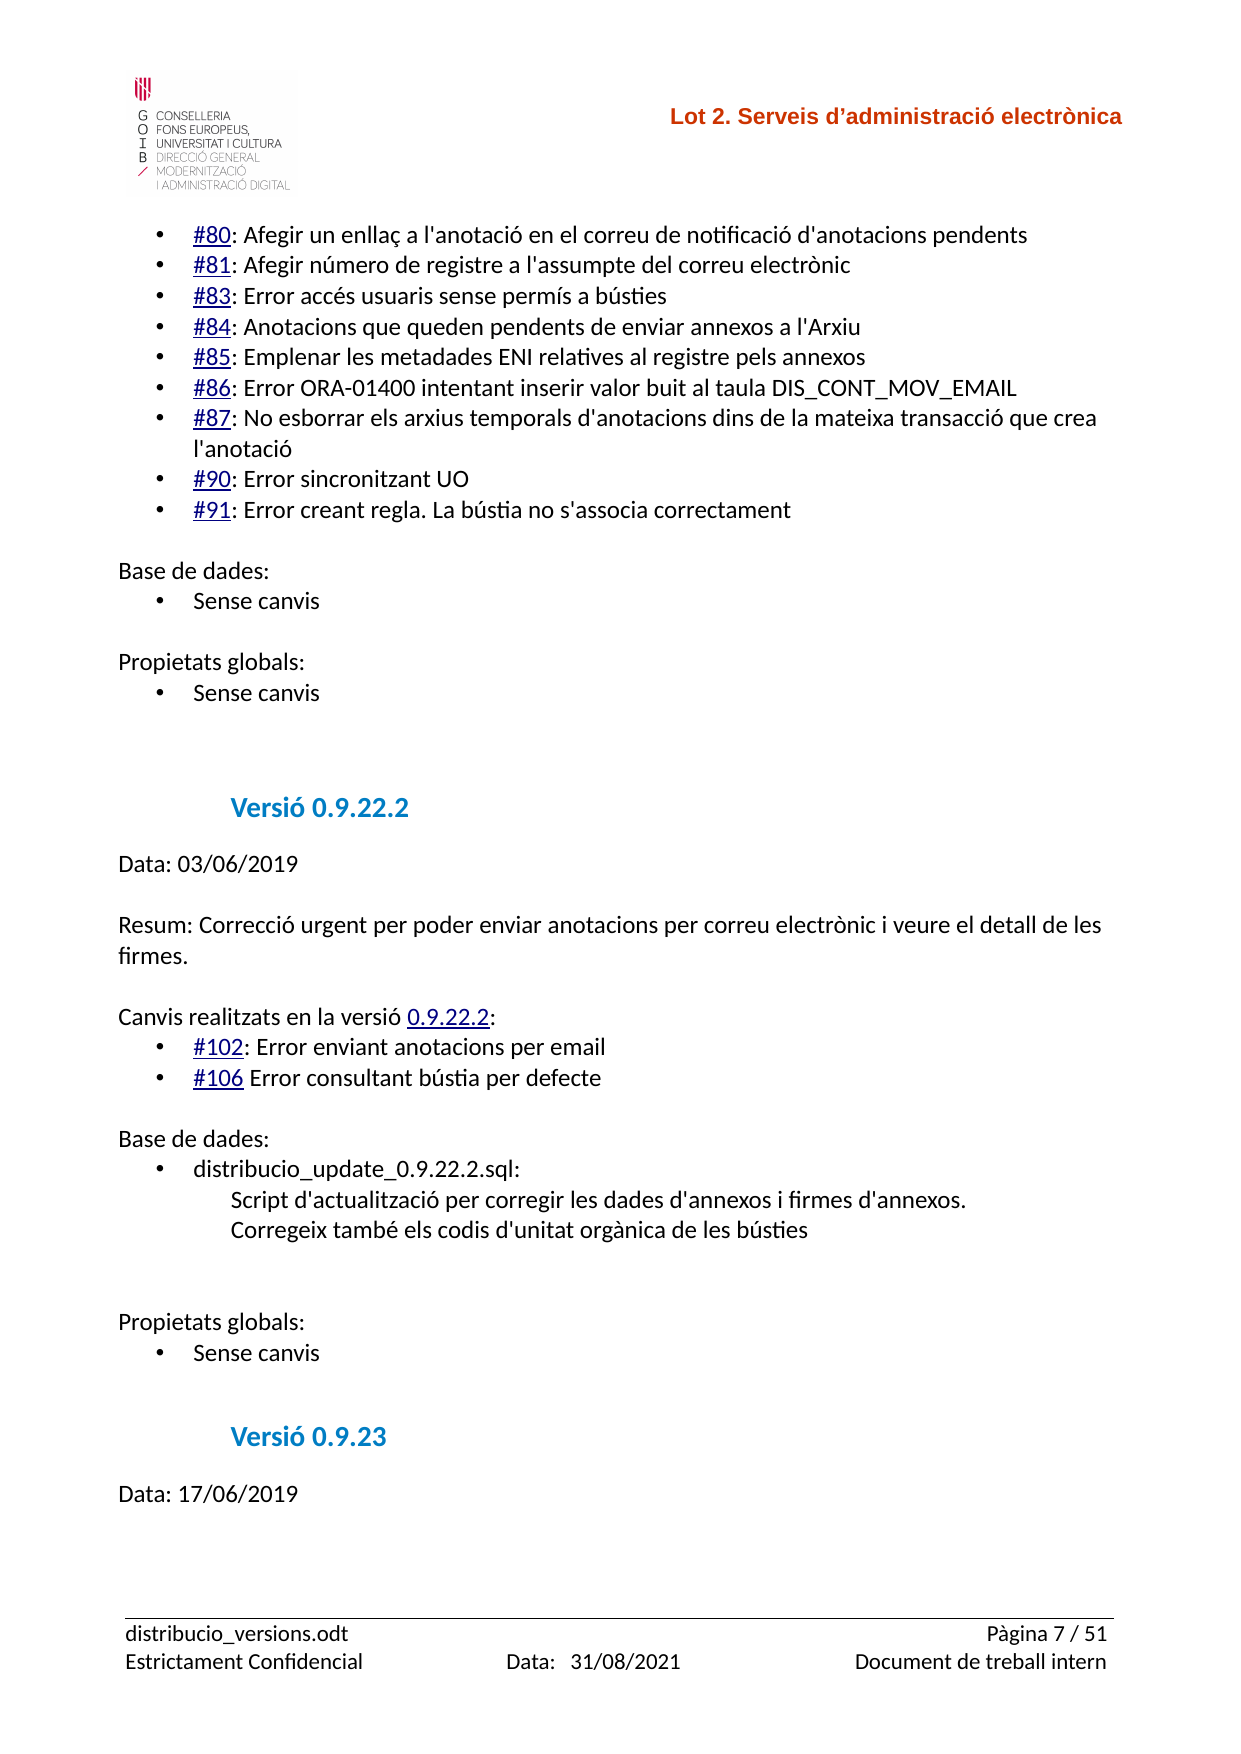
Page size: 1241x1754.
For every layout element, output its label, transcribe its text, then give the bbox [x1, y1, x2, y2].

list #90: Error sincronitzant UO [156, 463, 1122, 494]
text Base de dades: [118, 555, 1122, 585]
list distribucio_update_0.9.22.2.sql: [156, 1154, 1122, 1184]
list #86: Error ORA-01400 intentant inserir valor buit al taula DIS_CONT_MOV_EMAIL [156, 372, 1122, 402]
text Propietats globals: [118, 646, 1122, 677]
list Sense canvis [156, 677, 1122, 707]
picture [126, 70, 299, 197]
list #80: Afegir un enllaç a l'anotació en el correu de notificació d'anotacions pendents [156, 219, 1122, 250]
text Resum: Correcció urgent per poder enviar anotacions per correu electrònic i veure el detall de les firmes. [118, 909, 1122, 971]
list #102: Error enviant anotacions per email [156, 1032, 1122, 1062]
list Sense canvis [156, 1337, 1122, 1367]
list #85: Emplenar les metadades ENI relatives al registre pels annexos [156, 341, 1122, 372]
list #81: Afegir número de registre a l'assumpte del correu electrònic [156, 250, 1122, 280]
list #91: Error creant regla. La bústia no s'associa correctament [156, 494, 1122, 524]
list Sense canvis [156, 585, 1122, 616]
text Base de dades: [118, 1123, 1122, 1154]
subtitle Versió 0.9.23 [153, 1418, 1122, 1454]
text Propietats globals: [118, 1306, 1122, 1337]
text Canvis realitzats en la versió 0.9.22.2: [118, 1001, 1122, 1032]
list #87: No esborrar els arxius temporals d'anotacions dins de la mateixa transacció que crea l'anotació [156, 402, 1122, 463]
list #83: Error accés usuaris sense permís a bústies [156, 280, 1122, 311]
list #106 Error consultant bústia per defecte [156, 1062, 1122, 1093]
list Corregeix també els codis d'unitat orgànica de les bústies [193, 1215, 1122, 1245]
list #84: Anotacions que queden pendents de enviar annexos a l'Arxiu [156, 311, 1122, 341]
list Script d'actualització per corregir les dades d'annexos i firmes d'annexos. [193, 1184, 1122, 1215]
text Data: 17/06/2019 [118, 1478, 1122, 1508]
subtitle Versió 0.9.22.2 [153, 789, 1122, 825]
text Data: 03/06/2019 [118, 848, 1122, 879]
